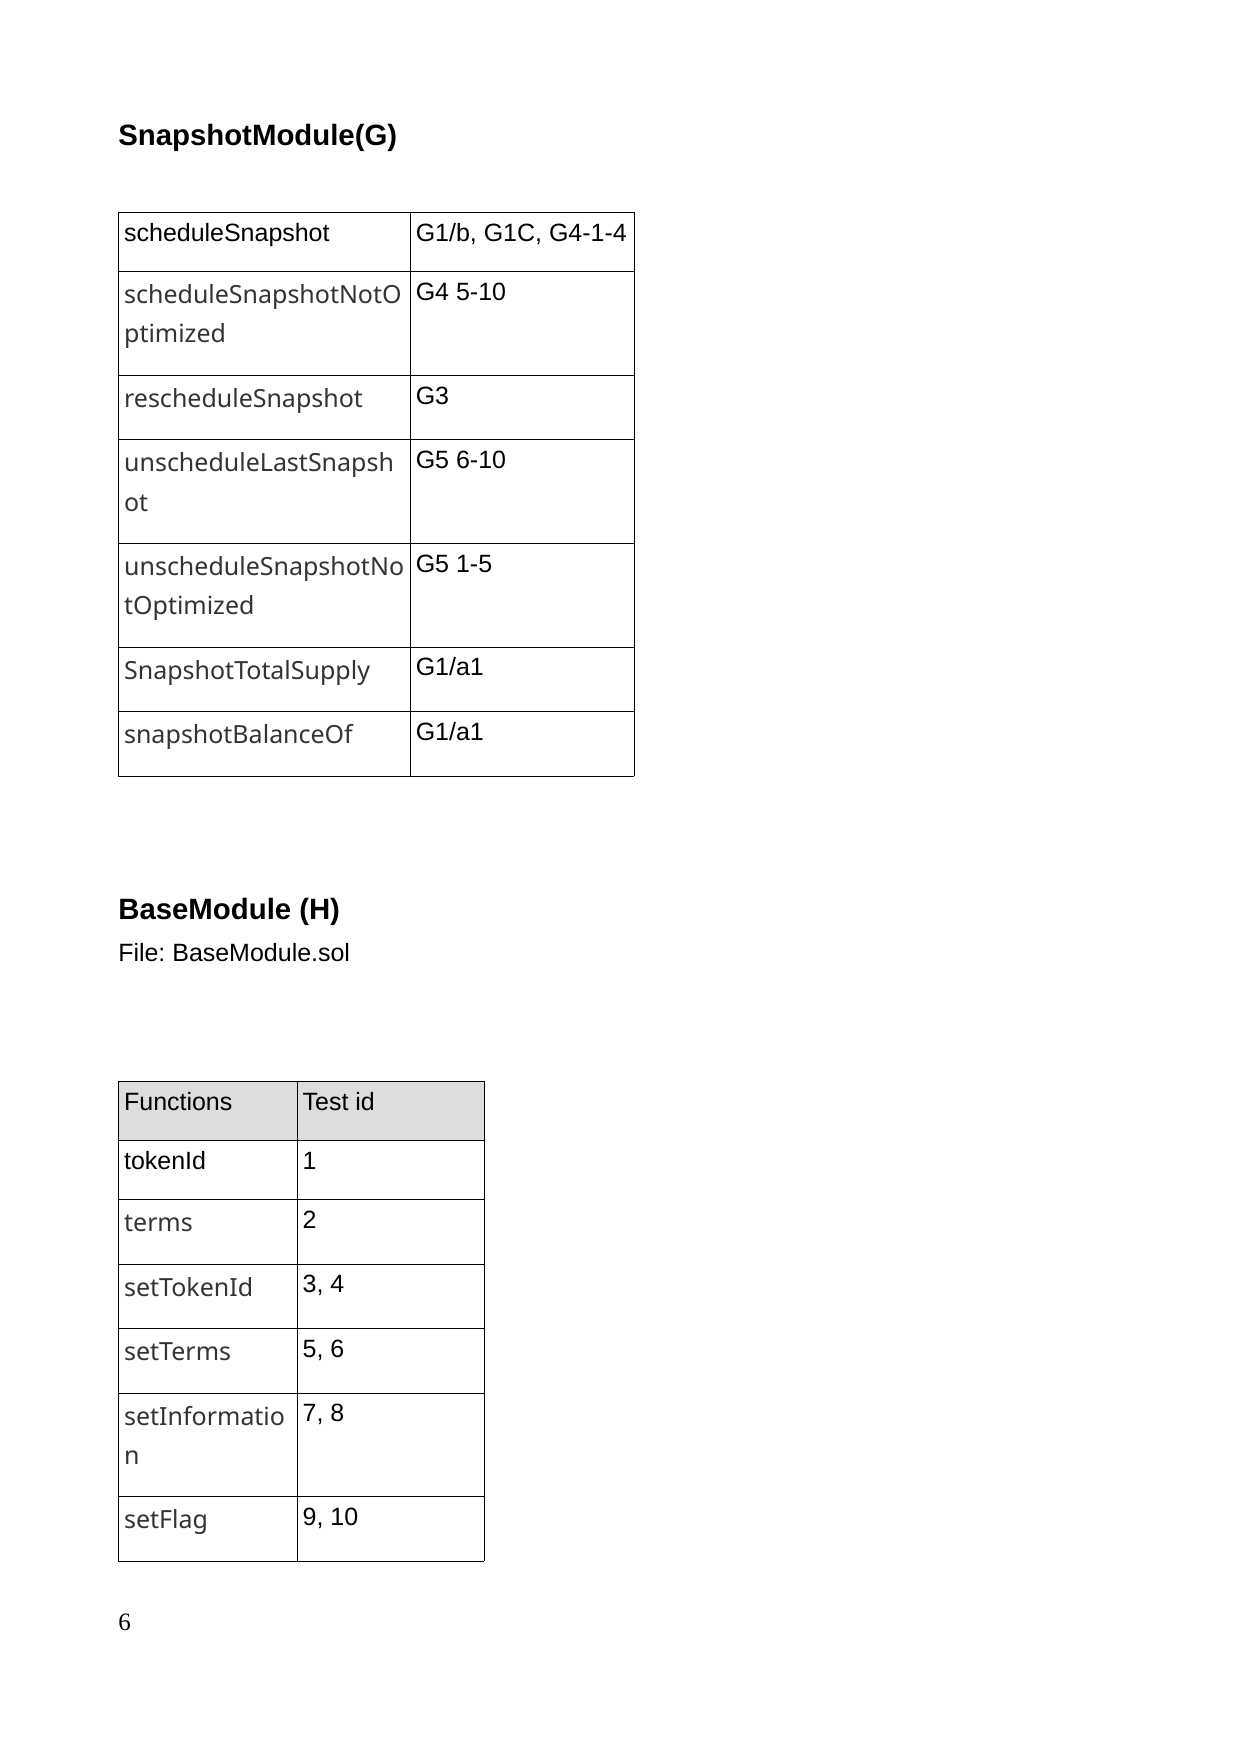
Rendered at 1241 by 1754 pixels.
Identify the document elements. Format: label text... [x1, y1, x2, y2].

table_cell 5, 6 [298, 1329, 484, 1392]
table_cell G5 1-5 [411, 544, 634, 647]
table_cell G1/a1 [411, 712, 634, 776]
table_cell G1/a1 [411, 648, 634, 711]
table_header Functions [119, 1082, 297, 1140]
table_header G1/b, G1C, G4-1-4 [411, 213, 634, 271]
subtitle BaseModule (H) [118, 892, 1122, 925]
table_cell tokenId [119, 1141, 297, 1199]
table_cell 2 [298, 1200, 484, 1263]
table_cell G3 [411, 376, 634, 439]
table_cell setTerms [119, 1329, 297, 1392]
table_cell 7, 8 [298, 1394, 484, 1496]
table_header scheduleSnapshot [119, 213, 410, 271]
table_cell setTokenId [119, 1265, 297, 1328]
table_cell G4 5-10 [411, 272, 634, 375]
table_cell 9, 10 [298, 1497, 484, 1561]
table_cell rescheduleSnapshot [119, 376, 410, 439]
table_cell unscheduleLastSnapshot [119, 440, 410, 543]
table_cell setFlag [119, 1497, 297, 1561]
table_cell setInformation [119, 1394, 297, 1496]
subtitle SnapshotModule(G) [118, 118, 1122, 152]
table_cell terms [119, 1200, 297, 1263]
text File: BaseModule.sol [118, 938, 1122, 967]
table_cell 1 [298, 1141, 484, 1199]
table_cell 3, 4 [298, 1265, 484, 1328]
table_cell scheduleSnapshotNotOptimized [119, 272, 410, 375]
table_cell G5 6-10 [411, 440, 634, 543]
table_cell unscheduleSnapshotNotOptimized [119, 544, 410, 647]
table_header Test id [298, 1082, 484, 1140]
table_cell snapshotBalanceOf [119, 712, 410, 776]
table_cell SnapshotTotalSupply [119, 648, 410, 711]
